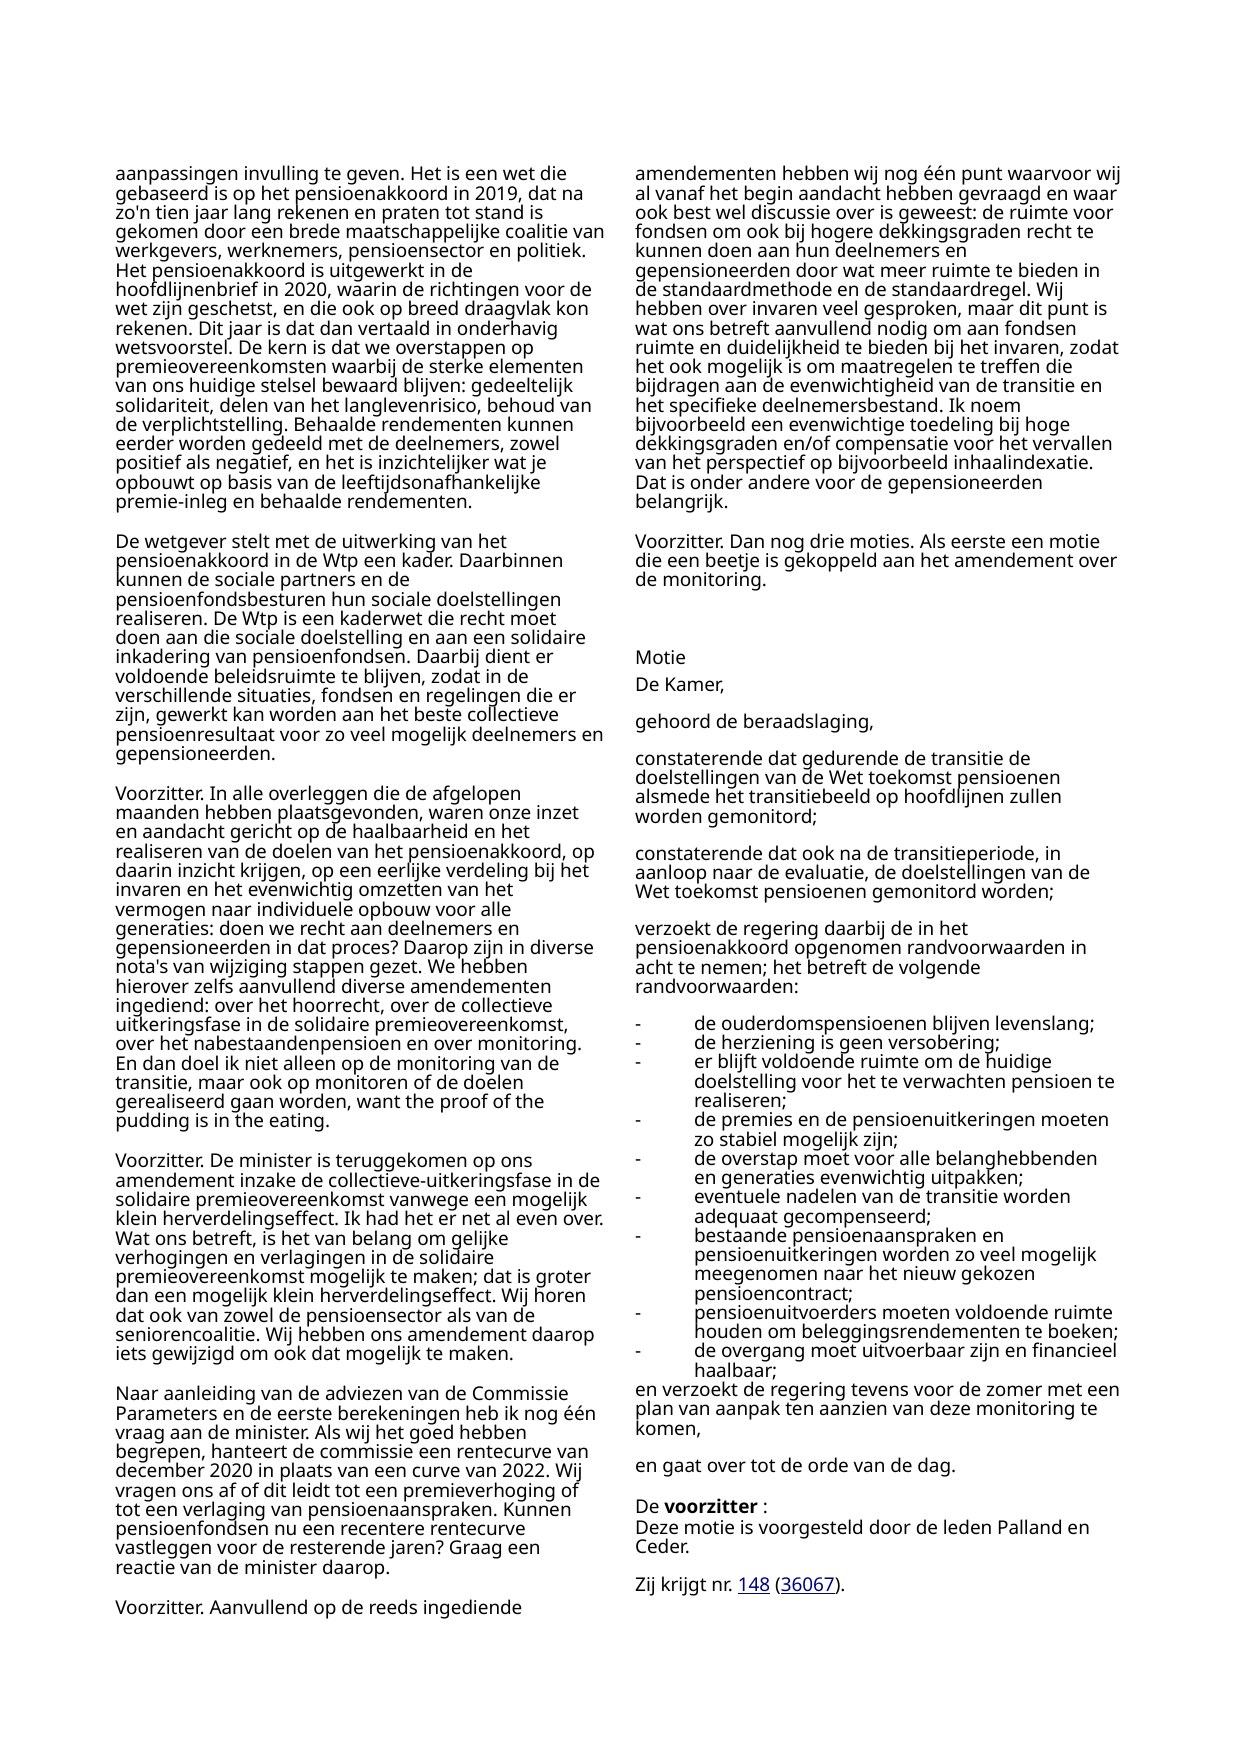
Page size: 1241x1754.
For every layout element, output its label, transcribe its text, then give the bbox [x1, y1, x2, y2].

list de premies en de pensioenuitkeringen moeten zo stabiel mogelijk zijn; [635, 1111, 1125, 1150]
list er blijft voldoende ruimte om de huidige doelstelling voor het te verwachten pensioen te realiseren; [635, 1053, 1125, 1111]
list de ouderdomspensioenen blijven levenslang; [635, 1015, 1125, 1034]
text verzoekt de regering daarbij de in het pensioenakkoord opgenomen randvoorwaarden in acht te nemen; het betreft de volgende randvoorwaarden: [635, 920, 1125, 997]
list de herziening is geen versobering; [635, 1034, 1125, 1053]
text en verzoekt de regering tevens voor de zomer met een plan van aanpak ten aanzien van deze monitoring te komen, [635, 1381, 1125, 1439]
text Naar aanleiding van de adviezen van de Commissie Parameters en de eerste berekeningen heb ik nog één vraag aan de minister. Als wij het goed hebben begrepen, hanteert de commissie een rentecurve van december 2020 in plaats van een curve van 2022. Wij vragen ons af of dit leidt tot een premieverhoging of tot een verlaging van pensioenaanspraken. Kunnen pensioenfondsen nu een recentere rentecurve vastleggen voor de resterende jaren? Graag een reactie van de minister daarop. [115, 1385, 605, 1578]
text De Kamer, [635, 676, 1125, 695]
text Zij krijgt nr. 148 (36067). [635, 1576, 1125, 1595]
text constaterende dat gedurende de transitie de doelstellingen van de Wet toekomst pensioenen alsmede het transitiebeeld op hoofdlijnen zullen worden gemonitord; [635, 750, 1125, 827]
text amendementen hebben wij nog één punt waarvoor wij al vanaf het begin aandacht hebben gevraagd en waar ook best wel discussie over is geweest: de ruimte voor fondsen om ook bij hogere dekkingsgraden recht te kunnen doen aan hun deelnemers en gepensioneerden door wat meer ruimte te bieden in de standaardmethode en de standaardregel. Wij hebben over invaren veel gesproken, maar dit punt is wat ons betreft aanvullend nodig om aan fondsen ruimte en duidelijkheid te bieden bij het invaren, zodat het ook mogelijk is om maatregelen te treffen die bijdragen aan de evenwichtigheid van de transitie en het specifieke deelnemersbestand. Ik noem bijvoorbeeld een evenwichtige toedeling bij hoge dekkingsgraden en/of compensatie voor het vervallen van het perspectief op bijvoorbeeld inhaalindexatie. Dat is onder andere voor de gepensioneerden belangrijk. [635, 165, 1125, 512]
text De voorzitter : [635, 1493, 1125, 1519]
list pensioenuitvoerders moeten voldoende ruimte houden om beleggingsrendementen te boeken; [635, 1304, 1125, 1342]
text Deze motie is voorgesteld door de leden Palland en Ceder. [635, 1519, 1125, 1558]
text gehoord de beraadslaging, [635, 713, 1125, 732]
text Voorzitter. Dan nog drie moties. Als eerste een motie die een beetje is gekoppeld aan het amendement over de monitoring. [635, 533, 1125, 591]
list de overstap moet voor alle belanghebbenden en generaties evenwichtig uitpakken; [635, 1150, 1125, 1188]
list bestaande pensioenaanspraken en pensioenuitkeringen worden zo veel mogelijk meegenomen naar het nieuw gekozen pensioencontract; [635, 1227, 1125, 1304]
text De wetgever stelt met de uitwerking van het pensioenakkoord in de Wtp een kader. Daarbinnen kunnen de sociale partners en de pensioenfondsbesturen hun sociale doelstellingen realiseren. De Wtp is een kaderwet die recht moet doen aan die sociale doelstelling en aan een solidaire inkadering van pensioenfondsen. Daarbij dient er voldoende beleidsruimte te blijven, zodat in de verschillende situaties, fondsen en regelingen die er zijn, gewerkt kan worden aan het beste collectieve pensioenresultaat voor zo veel mogelijk deelnemers en gepensioneerden. [115, 533, 605, 764]
list eventuele nadelen van de transitie worden adequaat gecompenseerd; [635, 1188, 1125, 1227]
text aanpassingen invulling te geven. Het is een wet die gebaseerd is op het pensioenakkoord in 2019, dat na zo'n tien jaar lang rekenen en praten tot stand is gekomen door een brede maatschappelijke coalitie van werkgevers, werknemers, pensioensector en politiek. Het pensioenakkoord is uitgewerkt in de hoofdlijnenbrief in 2020, waarin de richtingen voor de wet zijn geschetst, en die ook op breed draagvlak kon rekenen. Dit jaar is dat dan vertaald in onderhavig wetsvoorstel. De kern is dat we overstappen op premieovereenkomsten waarbij de sterke elementen van ons huidige stelsel bewaard blijven: gedeeltelijk solidariteit, delen van het langlevenrisico, behoud van de verplichtstelling. Behaalde rendementen kunnen eerder worden gedeeld met de deelnemers, zowel positief als negatief, en het is inzichtelijker wat je opbouwt op basis van de leeftijdsonafhankelijke premie-inleg en behaalde rendementen. [115, 165, 605, 512]
text Voorzitter. Aanvullend op de reeds ingediende [115, 1599, 605, 1618]
text en gaat over tot de orde van de dag. [635, 1457, 1125, 1476]
text Motie [635, 644, 1125, 670]
text constaterende dat ook na de transitieperiode, in aanloop naar de evaluatie, de doelstellingen van de Wet toekomst pensioenen gemonitord worden; [635, 844, 1125, 902]
text Voorzitter. In alle overleggen die de afgelopen maanden hebben plaatsgevonden, waren onze inzet en aandacht gericht op de haalbaarheid en het realiseren van de doelen van het pensioenakkoord, op daarin inzicht krijgen, op een eerlijke verdeling bij het invaren en het evenwichtig omzetten van het vermogen naar individuele opbouw voor alle generaties: doen we recht aan deelnemers en gepensioneerden in dat proces? Daarop zijn in diverse nota's van wijziging stappen gezet. We hebben hierover zelfs aanvullend diverse amendementen ingediend: over het hoorrecht, over de collectieve uitkeringsfase in de solidaire premieovereenkomst, over het nabestaandenpensioen en over monitoring. En dan doel ik niet alleen op de monitoring van de transitie, maar ook op monitoren of de doelen gerealiseerd gaan worden, want the proof of the pudding is in the eating. [115, 785, 605, 1132]
text Voorzitter. De minister is teruggekomen op ons amendement inzake de collectieve-uitkeringsfase in de solidaire premieovereenkomst vanwege een mogelijk klein herverdelingseffect. Ik had het er net al even over. Wat ons betreft, is het van belang om gelijke verhogingen en verlagingen in de solidaire premieovereenkomst mogelijk te maken; dat is groter dan een mogelijk klein herverdelingseffect. Wij horen dat ook van zowel de pensioensector als van de seniorencoalitie. Wij hebben ons amendement daarop iets gewijzigd om ook dat mogelijk te maken. [115, 1152, 605, 1364]
list de overgang moet uitvoerbaar zijn en financieel haalbaar; [635, 1342, 1125, 1381]
